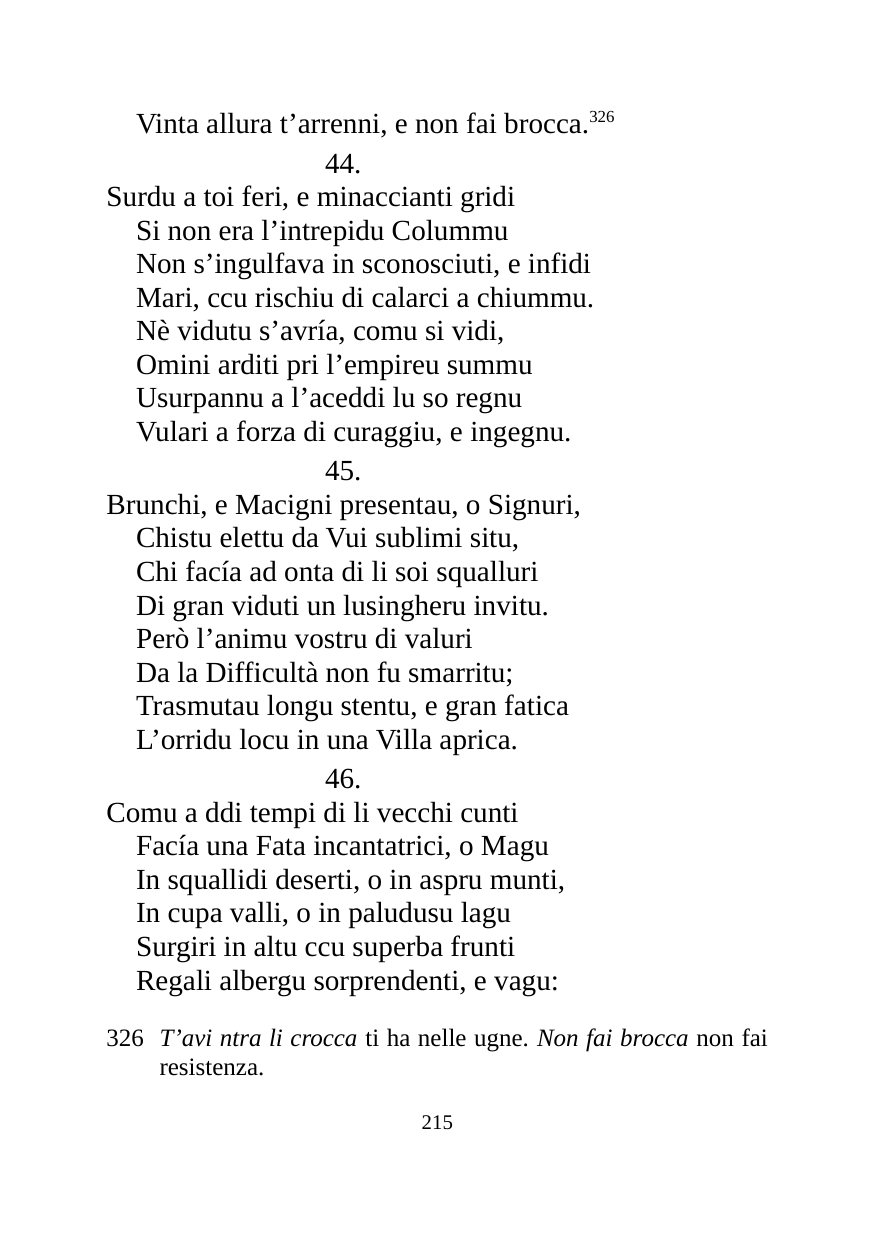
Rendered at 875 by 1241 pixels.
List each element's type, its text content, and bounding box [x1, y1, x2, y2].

text 46. [325, 761, 768, 795]
text 45. [325, 453, 768, 487]
text Comu a ddi tempi di li vecchi cunti Facía una Fata incantatrici, o Magu In squallidi deserti, o in aspru munti, In cupa valli, o in paludusu lagu Surgiri in altu ccu superba frunti Regali albergu sorprendenti, e vagu: [106, 795, 768, 996]
text 44. [325, 146, 768, 179]
text T’avi ntra li crocca ti ha nelle ugne. Non fai brocca non fai resistenza. [106, 1023, 768, 1080]
text Brunchi, e Macigni presentau, o Signuri, Chistu elettu da Vui sublimi situ, Chi facía ad onta di li soi squalluri Di gran viduti un lusingheru invitu. Però l’animu vostru di valuri Da la Difficultà non fu smarritu; Trasmutau longu stentu, e gran fatica L’orridu locu in una Villa aprica. [106, 487, 768, 755]
text Surdu a toi feri, e minaccianti gridi Si non era l’intrepidu Colummu Non s’ingulfava in sconosciuti, e infidi Mari, ccu rischiu di calarci a chiummu. Nè vidutu s’avría, comu si vidi, Omini arditi pri l’empireu summu Usurpannu a l’aceddi lu so regnu Vulari a forza di curaggiu, e ingegnu. [106, 179, 768, 448]
text Vinta allura t’arrenni, e non fai brocca. [106, 106, 768, 140]
